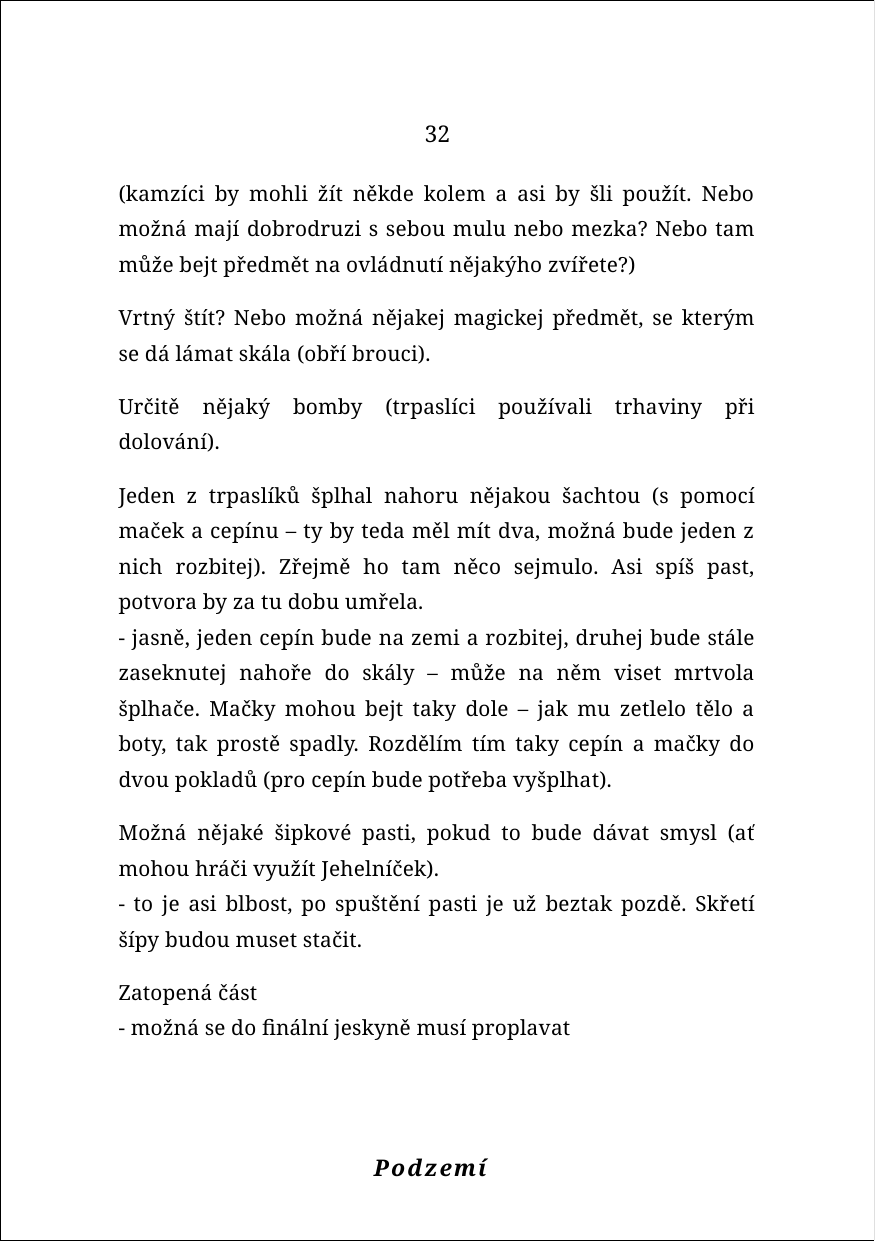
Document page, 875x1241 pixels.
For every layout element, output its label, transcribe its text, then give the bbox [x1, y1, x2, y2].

text Jeden z trpaslíků šplhal nahoru nějakou šachtou (s pomocí maček a cepínu – ty by teda měl mít dva, možná bude jeden z nich rozbitej). Zřejmě ho tam něco sejmulo. Asi spíš past, potvora by za tu dobu umřela. - jasně, jeden cepín bude na zemi a rozbitej, druhej bude stále zaseknutej nahoře do skály – může na něm viset mrtvola šplhače. Mačky mohou bejt taky dole – jak mu zetlelo tělo a boty, tak prostě spadly. Rozdělím tím taky cepín a mačky do dvou pokladů (pro cepín bude potřeba vyšplhat). [118, 481, 756, 793]
text (kamzíci by mohli žít někde kolem a asi by šli použít. Nebo možná mají dobrodruzi s sebou mulu nebo mezka? Nebo tam může bejt předmět na ovládnutí nějakýho zvířete?) [118, 179, 756, 278]
text Zatopená část - možná se do finální jeskyně musí proplavat [118, 978, 756, 1042]
text Vrtný štít? Nebo možná nějakej magickej předmět, se kterým se dá lámat skála (obří brouci). [118, 303, 756, 367]
text Určitě nějaký bomby (trpaslíci používali trhaviny při dolování). [118, 392, 756, 456]
text Možná nějaké šipkové pasti, pokud to bude dávat smysl (ať mohou hráči využít Jehelníček). - to je asi blbost, po spuštění pasti je už beztak pozdě. Skřetí šípy budou muset stačit. [118, 818, 756, 953]
